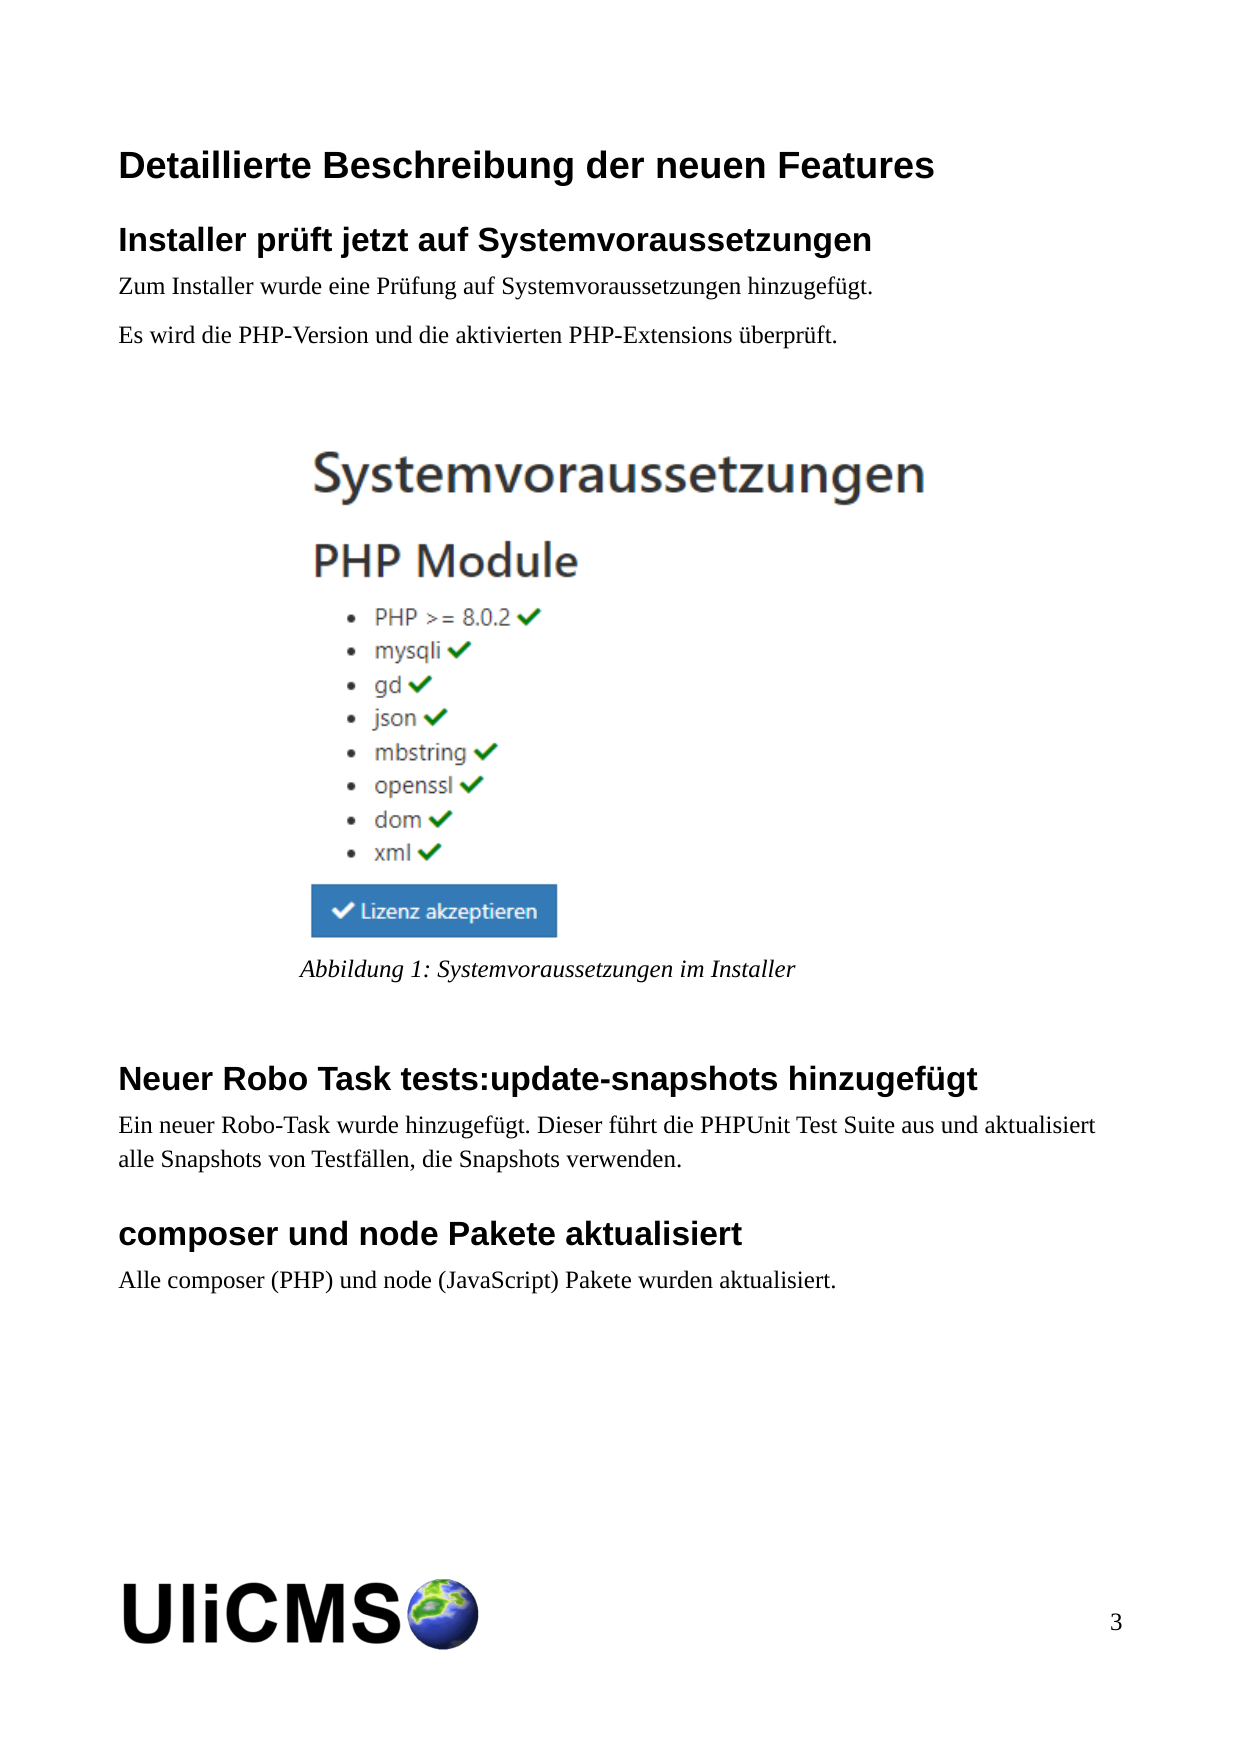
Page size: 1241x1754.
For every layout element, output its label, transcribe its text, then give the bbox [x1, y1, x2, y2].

text Ein neuer Robo-Task wurde hinzugefügt. Dieser führt die PHPUnit Test Suite aus und aktualisiert alle Snapshots von Testfällen, die Snapshots verwenden. [118, 1110, 1122, 1173]
subtitle Neuer Robo Task tests:update-snapshots hinzugefügt [118, 1059, 1122, 1097]
text Zum Installer wurde eine Prüfung auf Systemvoraussetzungen hinzugefügt. [118, 271, 1122, 300]
subtitle composer und node Pakete aktualisiert [118, 1214, 1122, 1253]
picture [118, 1578, 479, 1652]
text Es wird die PHP-Version und die aktivierten PHP-Extensions überprüft. [118, 320, 1122, 349]
picture [299, 431, 941, 955]
text Abbildung 1: Systemvoraussetzungen im Installer [300, 955, 940, 983]
text Alle composer (PHP) und node (JavaScript) Pakete wurden aktualisiert. [118, 1265, 1122, 1294]
subtitle Installer prüft jetzt auf Systemvoraussetzungen [118, 220, 1122, 259]
subtitle Detaillierte Beschreibung der neuen Features [118, 143, 1122, 187]
